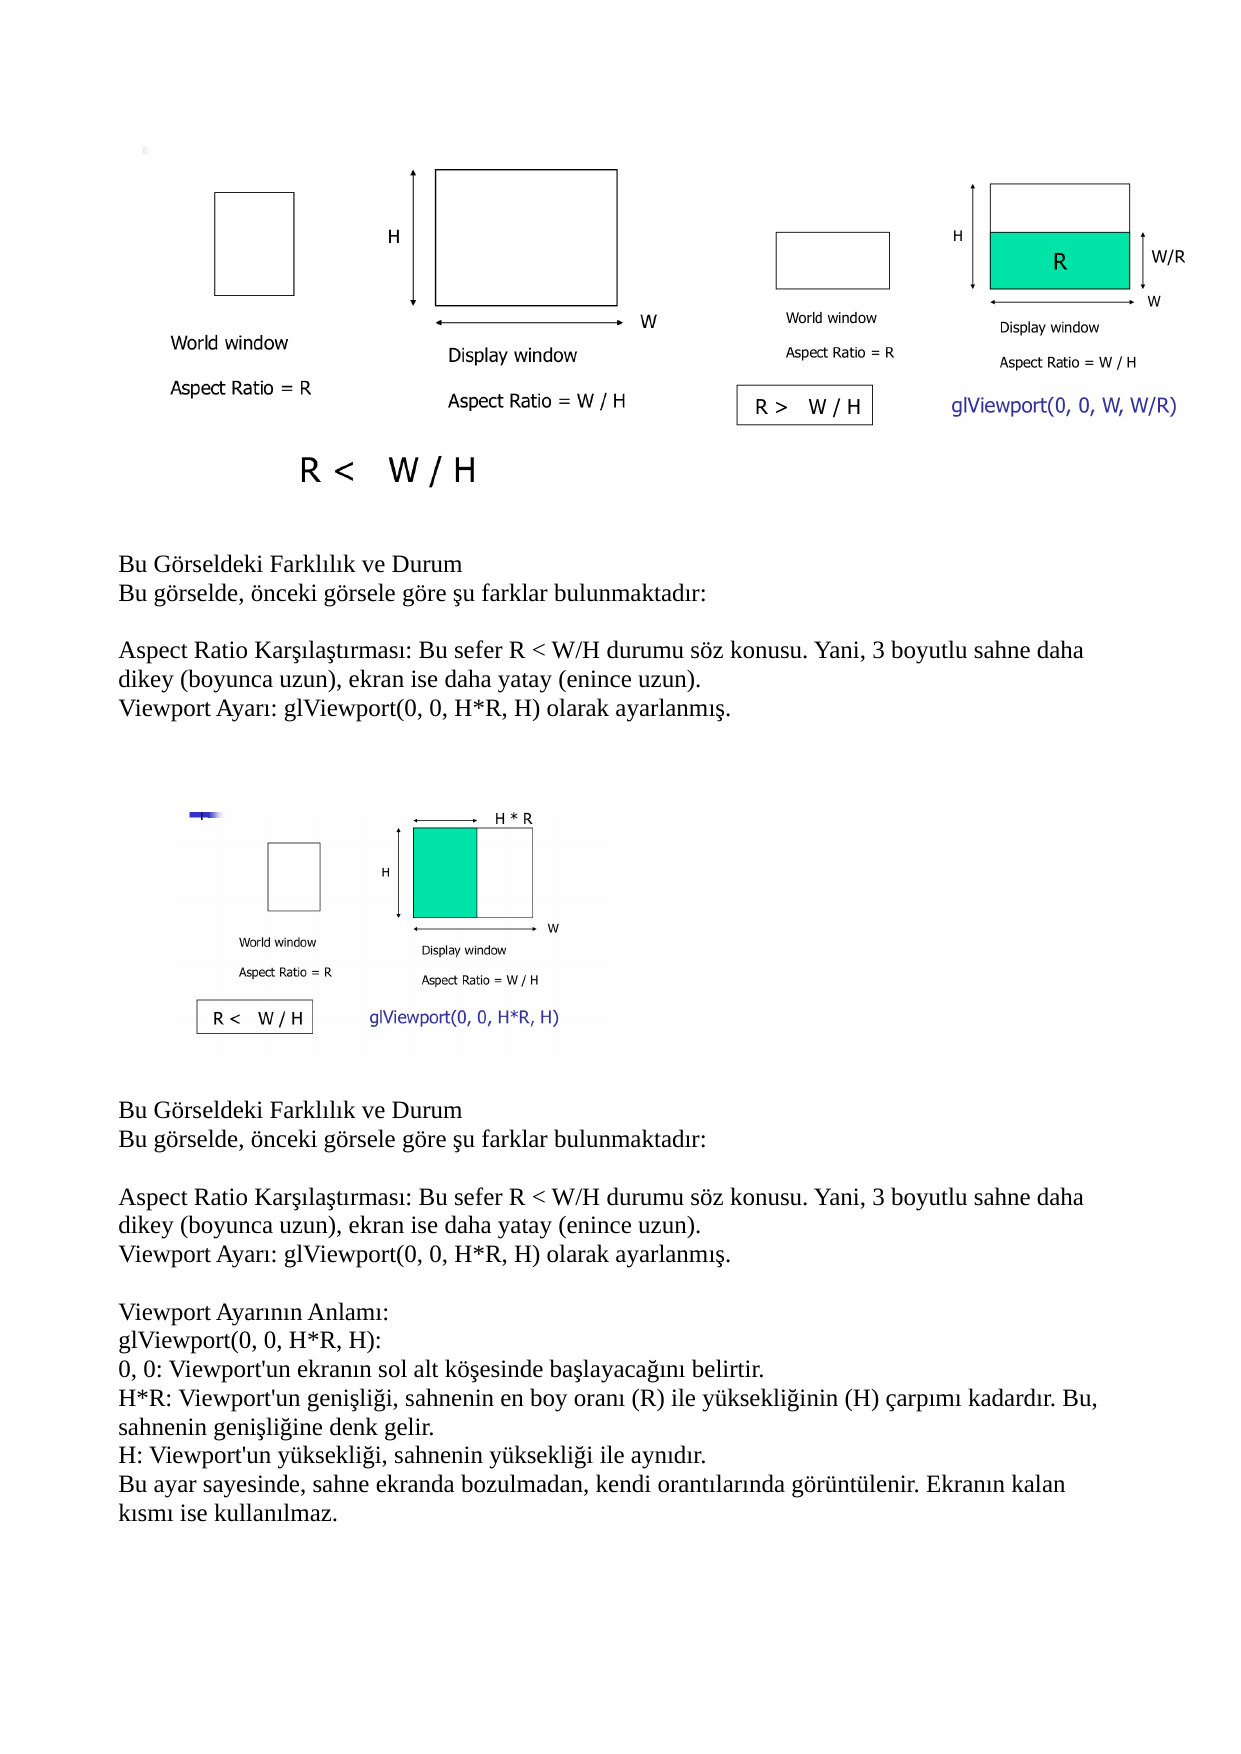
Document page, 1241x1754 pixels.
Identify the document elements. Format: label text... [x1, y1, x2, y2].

picture [142, 147, 1185, 512]
picture [168, 812, 608, 1059]
text Bu Görseldeki Farklılık ve Durum Bu görselde, önceki görsele göre şu farklar bulunmaktadır: Aspect Ratio Karşılaştırması: Bu sefer R < W/H durumu söz konusu. Yani, 3 boyutlu sahne daha dikey (boyunca uzun), ekran ise daha yatay (enince uzun). Viewport Ayarı: glViewport(0, 0, H*R, H) olarak ayarlanmış. [118, 1096, 1122, 1268]
text Bu Görseldeki Farklılık ve Durum Bu görselde, önceki görsele göre şu farklar bulunmaktadır: Aspect Ratio Karşılaştırması: Bu sefer R < W/H durumu söz konusu. Yani, 3 boyutlu sahne daha dikey (boyunca uzun), ekran ise daha yatay (enince uzun). Viewport Ayarı: glViewport(0, 0, H*R, H) olarak ayarlanmış. [118, 549, 1122, 722]
text Viewport Ayarının Anlamı: glViewport(0, 0, H*R, H): 0, 0: Viewport'un ekranın sol alt köşesinde başlayacağını belirtir. H*R: Viewport'un genişliği, sahnenin en boy oranı (R) ile yüksekliğinin (H) çarpımı kadardır. Bu, sahnenin genişliğine denk gelir. H: Viewport'un yüksekliği, sahnenin yüksekliği ile aynıdır. Bu ayar sayesinde, sahne ekranda bozulmadan, kendi orantılarında görüntülenir. Ekranın kalan kısmı ise kullanılmaz. [118, 1297, 1122, 1527]
